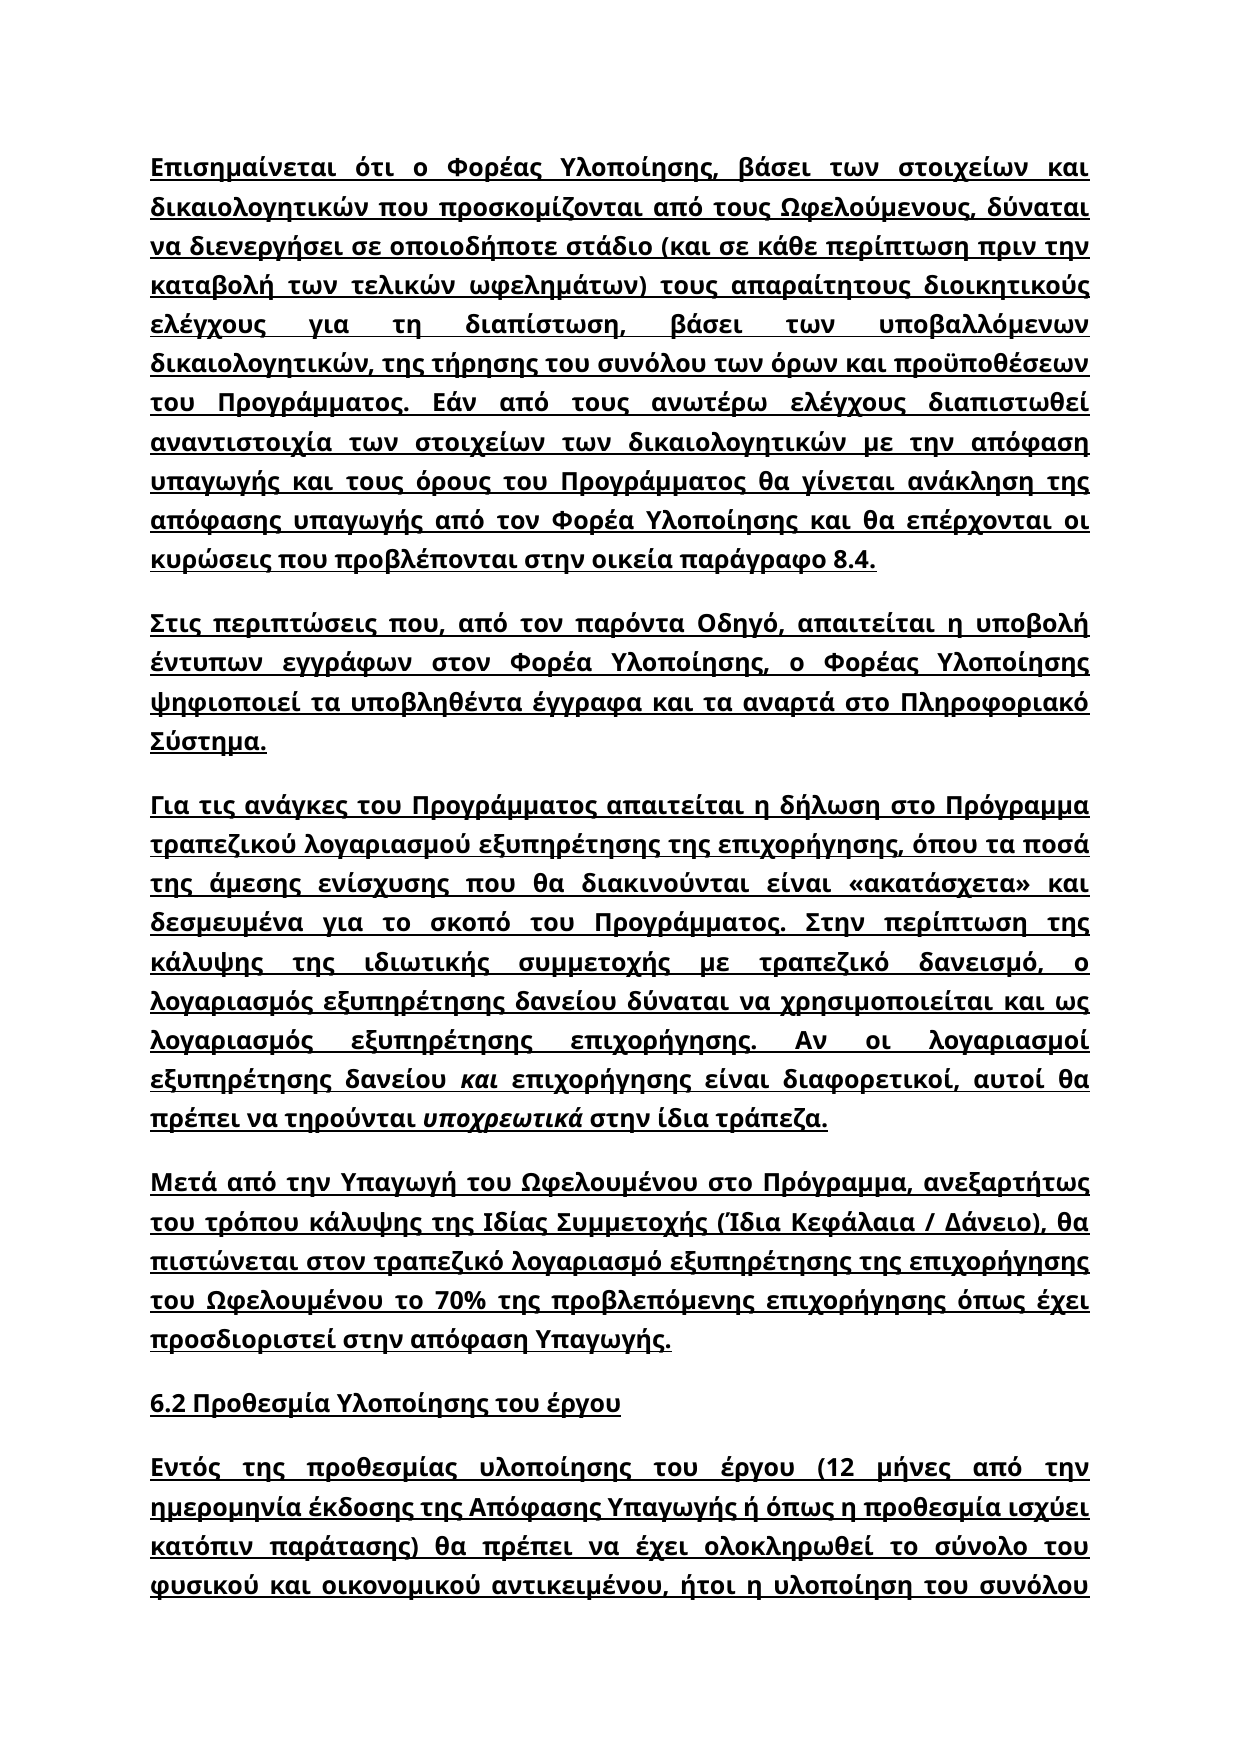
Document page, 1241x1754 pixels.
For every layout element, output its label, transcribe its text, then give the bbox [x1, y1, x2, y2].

text τραπεζικού λογαριασμού εξυπηρέτησης της επιχορήγησης, όπου τα ποσά [150, 818, 1090, 856]
text δικαιολογητικών, της τήρησης του συνόλου των όρων και προϋποθέσεων [150, 337, 1090, 375]
text έντυπων εγγράφων στον Φορέα Υλοποίησης, ο Φορέας Υλοποίησης [150, 637, 1090, 674]
text προσδιοριστεί στην απόφαση Υπαγωγής. [150, 1313, 1090, 1356]
text του Προγράμματος. Εάν από τους ανωτέρω ελέγχους διαπιστωθεί [150, 377, 1090, 414]
text Για τις ανάγκες του Προγράμματος απαιτείται η δήλωση στο Πρόγραμμα [150, 787, 1090, 816]
text λογαριασμός εξυπηρέτησης επιχορήγησης. Αν οι λογαριασμοί [150, 1014, 1090, 1051]
text πιστώνεται στον τραπεζικό λογαριασμό εξυπηρέτησης της επιχορήγησης [150, 1235, 1090, 1272]
text κατόπιν παράτασης) θα πρέπει να έχει ολοκληρωθεί το σύνολο του [150, 1520, 1090, 1557]
text Στις περιπτώσεις που, από τον παρόντα Οδηγό, απαιτείται η υποβολή [150, 606, 1090, 635]
text Εντός της προθεσμίας υλοποίησης του έργου (12 μήνες από την [150, 1450, 1090, 1479]
text κυρώσεις που προβλέπονται στην οικεία παράγραφο 8.4. [150, 533, 1090, 576]
text λογαριασμός εξυπηρέτησης δανείου δύναται να χρησιμοποιείται και ως [150, 975, 1090, 1012]
text ημερομηνία έκδοσης της Απόφασης Υπαγωγής ή όπως η προθεσμία ισχύει [150, 1481, 1090, 1518]
text εξυπηρέτησης δανείου και επιχορήγησης είναι διαφορετικοί, αυτοί θα [150, 1053, 1090, 1091]
text δεσμευμένα για το σκοπό του Προγράμματος. Στην περίπτωση της [150, 897, 1090, 934]
text υπαγωγής και τους όρους του Προγράμματος θα γίνεται ανάκληση της [150, 455, 1090, 492]
text του Ωφελουμένου το 70% της προβλεπόμενης επιχορήγησης όπως έχει [150, 1274, 1090, 1311]
text 6.2 Προθεσμία Υλοποίησης του έργου [150, 1386, 1090, 1420]
text του τρόπου κάλυψης της Ιδίας Συμμετοχής (Ίδια Κεφάλαια / Δάνειο), θα [150, 1196, 1090, 1233]
text πρέπει να τηρούνται υποχρεωτικά στην ίδια τράπεζα. [150, 1092, 1090, 1135]
text ψηφιοποιεί τα υποβληθέντα έγγραφα και τα αναρτά στο Πληροφοριακό [150, 676, 1090, 713]
text της άμεσης ενίσχυσης που θα διακινούνται είναι «ακατάσχετα» και [150, 857, 1090, 895]
text ελέγχους για τη διαπίστωση, βάσει των υποβαλλόμενων [150, 298, 1090, 336]
text να διενεργήσει σε οποιοδήποτε στάδιο (και σε κάθε περίπτωση πριν την [150, 220, 1090, 257]
text Μετά από την Υπαγωγή του Ωφελουμένου στο Πρόγραμμα, ανεξαρτήτως [150, 1165, 1090, 1194]
text δικαιολογητικών που προσκομίζονται από τους Ωφελούμενους, δύναται [150, 181, 1090, 218]
text καταβολή των τελικών ωφελημάτων) τους απαραίτητους διοικητικούς [150, 259, 1090, 296]
text Επισημαίνεται ότι ο Φορέας Υλοποίησης, βάσει των στοιχείων και [150, 150, 1090, 179]
text κάλυψης της ιδιωτικής συμμετοχής με τραπεζικό δανεισμό, ο [150, 936, 1090, 973]
text Σύστημα. [150, 715, 1090, 757]
text αναντιστοιχία των στοιχείων των δικαιολογητικών με την απόφαση [150, 416, 1090, 453]
text φυσικού και οικονομικού αντικειμένου, ήτοι η υλοποίηση του συνόλου [150, 1559, 1090, 1596]
text απόφασης υπαγωγής από τον Φορέα Υλοποίησης και θα επέρχονται οι [150, 494, 1090, 531]
